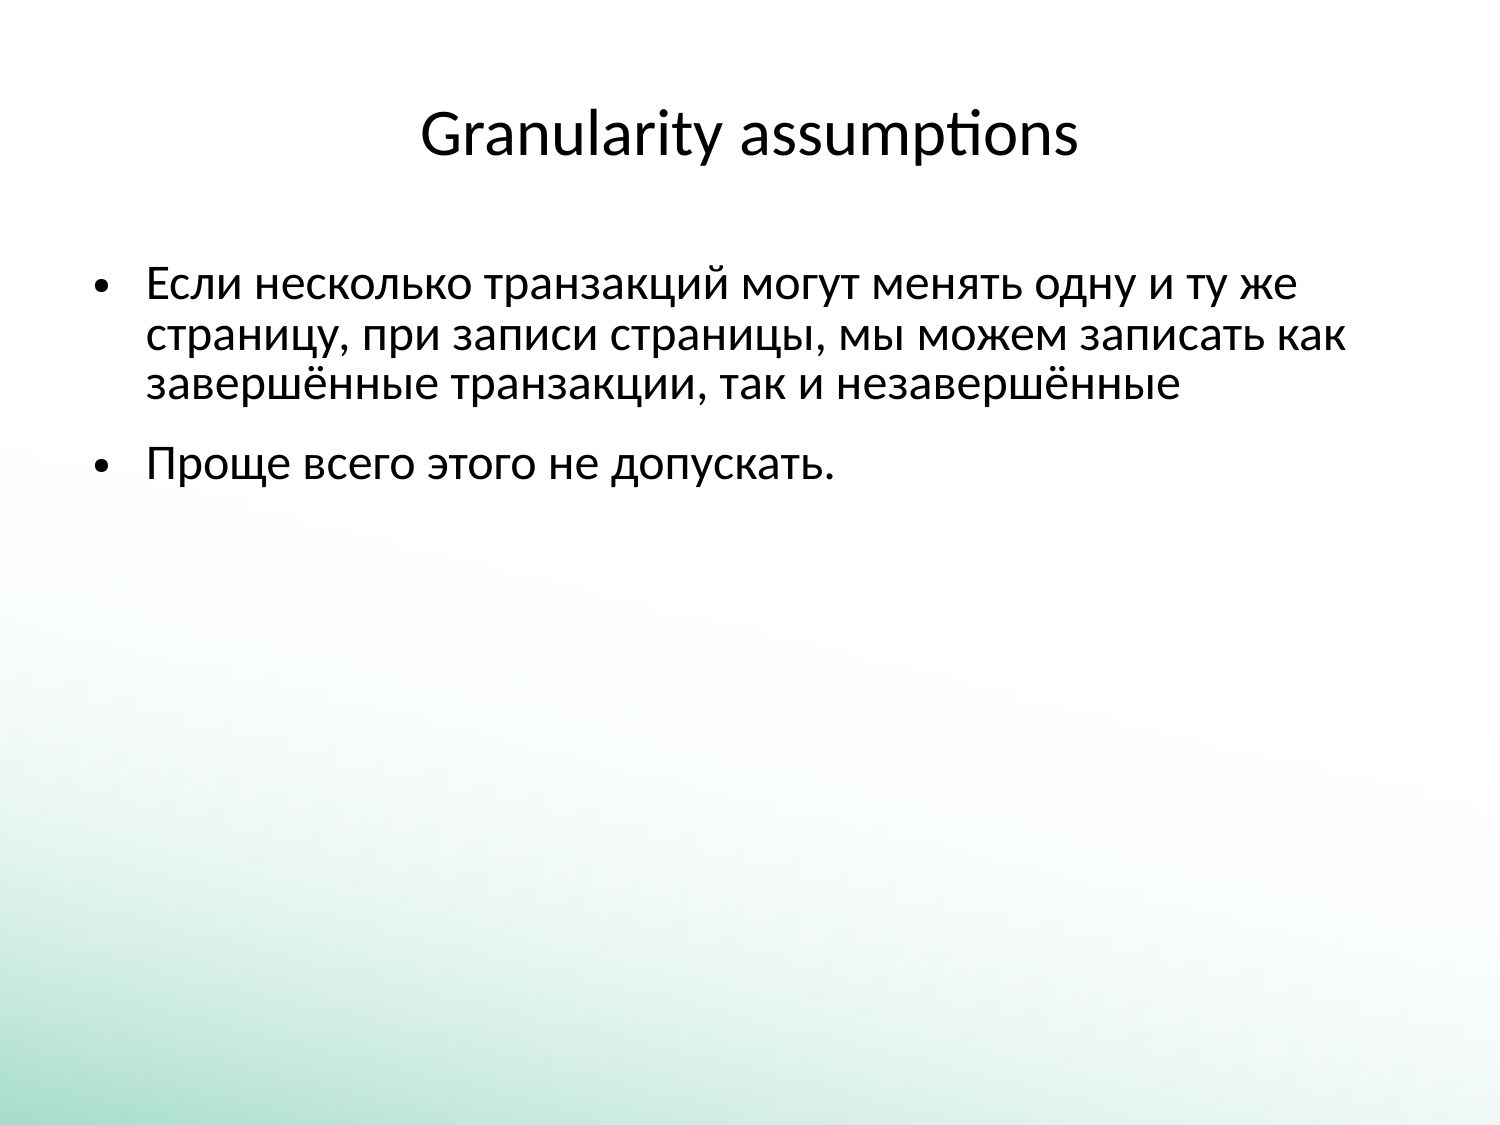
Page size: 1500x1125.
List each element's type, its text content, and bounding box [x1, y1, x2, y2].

title Granularity assumptions [75, 45, 1425, 233]
picture [0, 0, 1500, 1125]
list Если несколько транзакций могут менять одну и ту же страницу, при записи страницы, мы можем записать как завершённые транзакции, так и незавершённые Проще всего этого не допускать. [75, 262, 1425, 1005]
